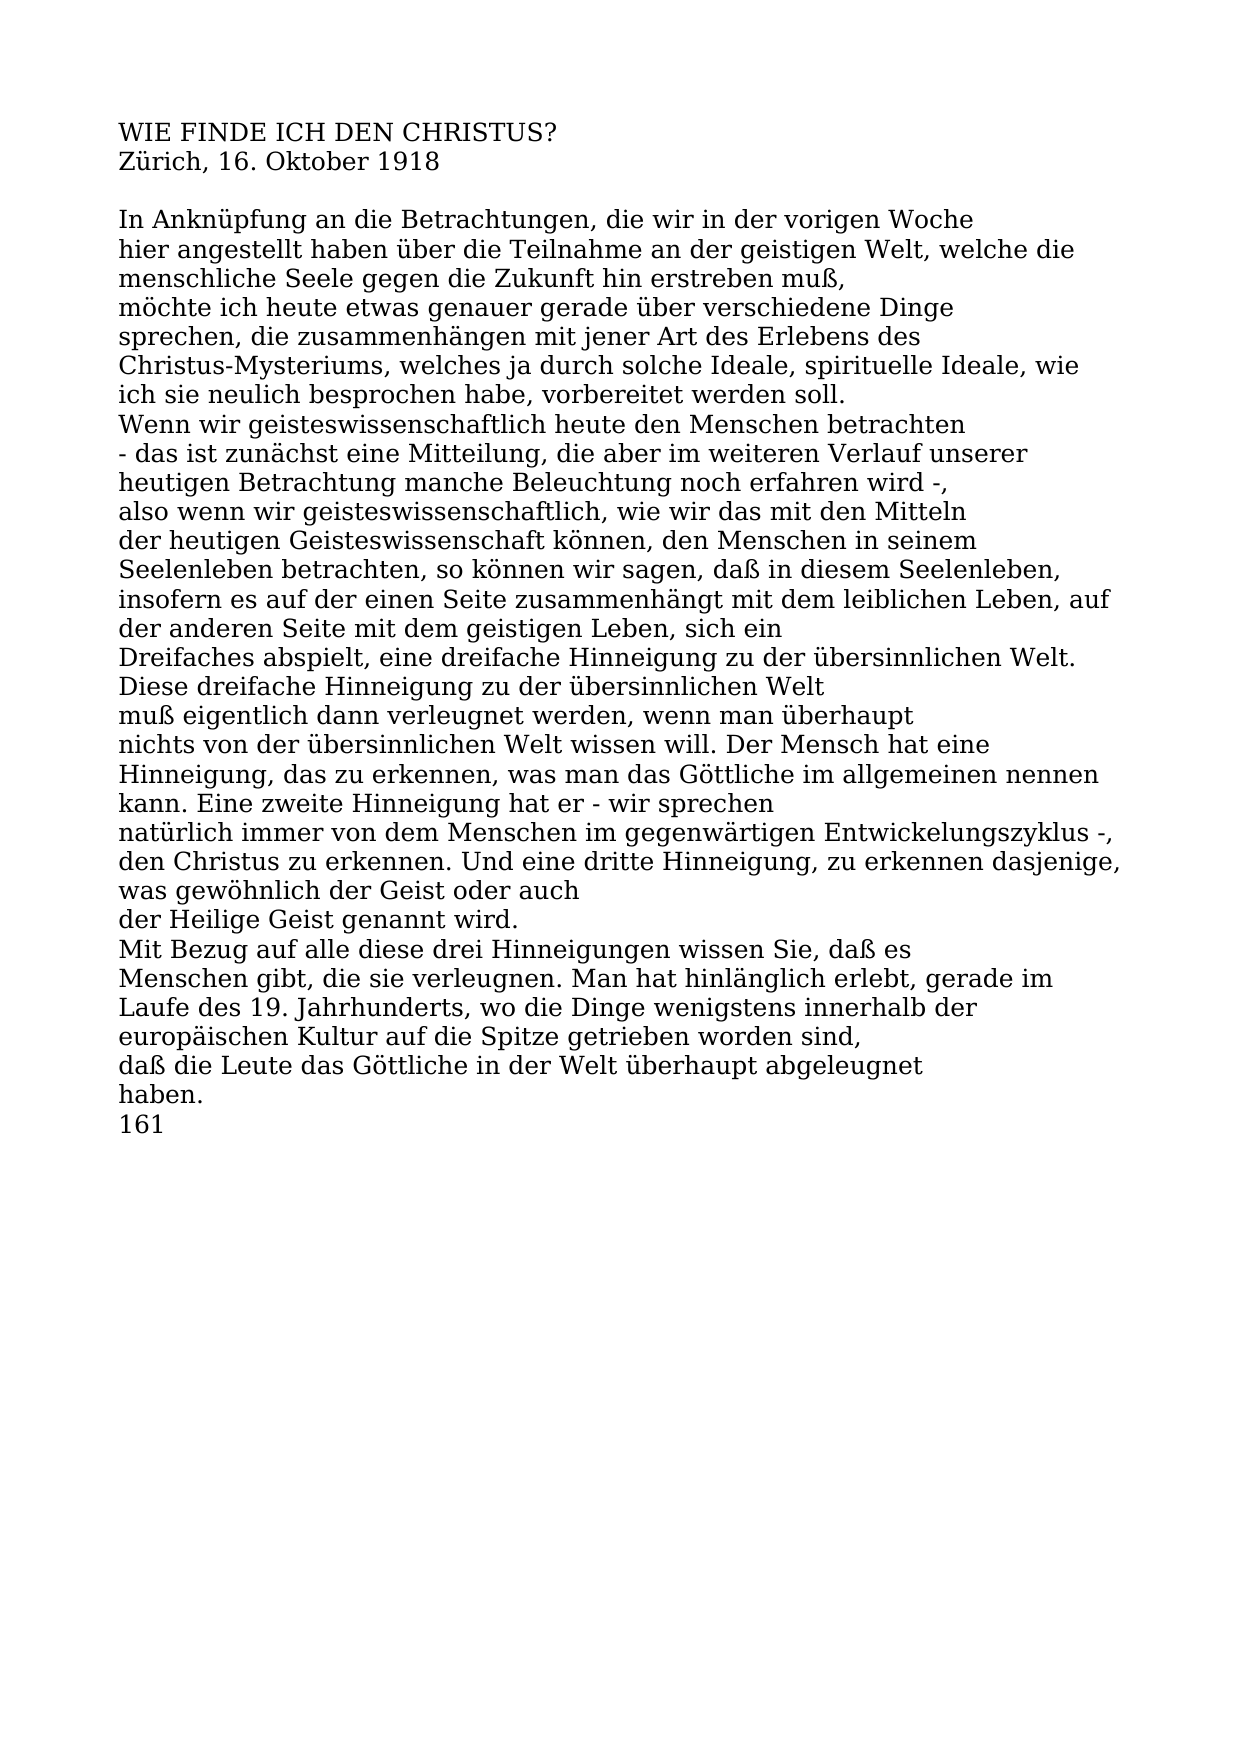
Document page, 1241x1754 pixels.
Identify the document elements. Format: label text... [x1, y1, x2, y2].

text der heutigen Geisteswissenschaft können, den Menschen in seinem [118, 526, 1122, 556]
text - das ist zunächst eine Mitteilung, die aber im weiteren Verlauf unserer heutigen Betrachtung manche Beleuchtung noch erfahren wird -, [118, 439, 1122, 497]
text Zürich, 16. Oktober 1918 [118, 147, 1122, 176]
text 161 [118, 1110, 1122, 1139]
text Wenn wir geisteswissenschaftlich heute den Menschen betrachten [118, 410, 1122, 439]
text also wenn wir geisteswissenschaftlich, wie wir das mit den Mitteln [118, 497, 1122, 526]
text der Heilige Geist genannt wird. [118, 906, 1122, 935]
text WIE FINDE ICH DEN CHRISTUS? [118, 118, 1122, 147]
text Seelenleben betrachten, so können wir sagen, daß in diesem Seelenleben, insofern es auf der einen Seite zusammenhängt mit dem leiblichen Leben, auf der anderen Seite mit dem geistigen Leben, sich ein [118, 556, 1122, 643]
text nichts von der übersinnlichen Welt wissen will. Der Mensch hat eine Hinneigung, das zu erkennen, was man das Göttliche im allgemeinen nennen kann. Eine zweite Hinneigung hat er - wir sprechen [118, 731, 1122, 818]
text muß eigentlich dann verleugnet werden, wenn man überhaupt [118, 701, 1122, 731]
text daß die Leute das Göttliche in der Welt überhaupt abgeleugnet [118, 1051, 1122, 1081]
text Menschen gibt, die sie verleugnen. Man hat hinlänglich erlebt, gerade im Laufe des 19. Jahrhunderts, wo die Dinge wenigstens innerhalb der europäischen Kultur auf die Spitze getrieben worden sind, [118, 964, 1122, 1051]
text sprechen, die zusammenhängen mit jener Art des Erlebens des [118, 322, 1122, 351]
text In Anknüpfung an die Betrachtungen, die wir in der vorigen Woche [118, 206, 1122, 235]
text möchte ich heute etwas genauer gerade über verschiedene Dinge [118, 293, 1122, 322]
text haben. [118, 1081, 1122, 1110]
text Christus-Mysteriums, welches ja durch solche Ideale, spirituelle Ideale, wie ich sie neulich besprochen habe, vorbereitet werden soll. [118, 351, 1122, 410]
text Dreifaches abspielt, eine dreifache Hinneigung zu der übersinnlichen Welt. Diese dreifache Hinneigung zu der übersinnlichen Welt [118, 643, 1122, 701]
text Mit Bezug auf alle diese drei Hinneigungen wissen Sie, daß es [118, 935, 1122, 964]
text natürlich immer von dem Menschen im gegenwärtigen Entwickelungszyklus -, den Christus zu erkennen. Und eine dritte Hinneigung, zu erkennen dasjenige, was gewöhnlich der Geist oder auch [118, 818, 1122, 906]
text hier angestellt haben über die Teilnahme an der geistigen Welt, welche die menschliche Seele gegen die Zukunft hin erstreben muß, [118, 235, 1122, 293]
